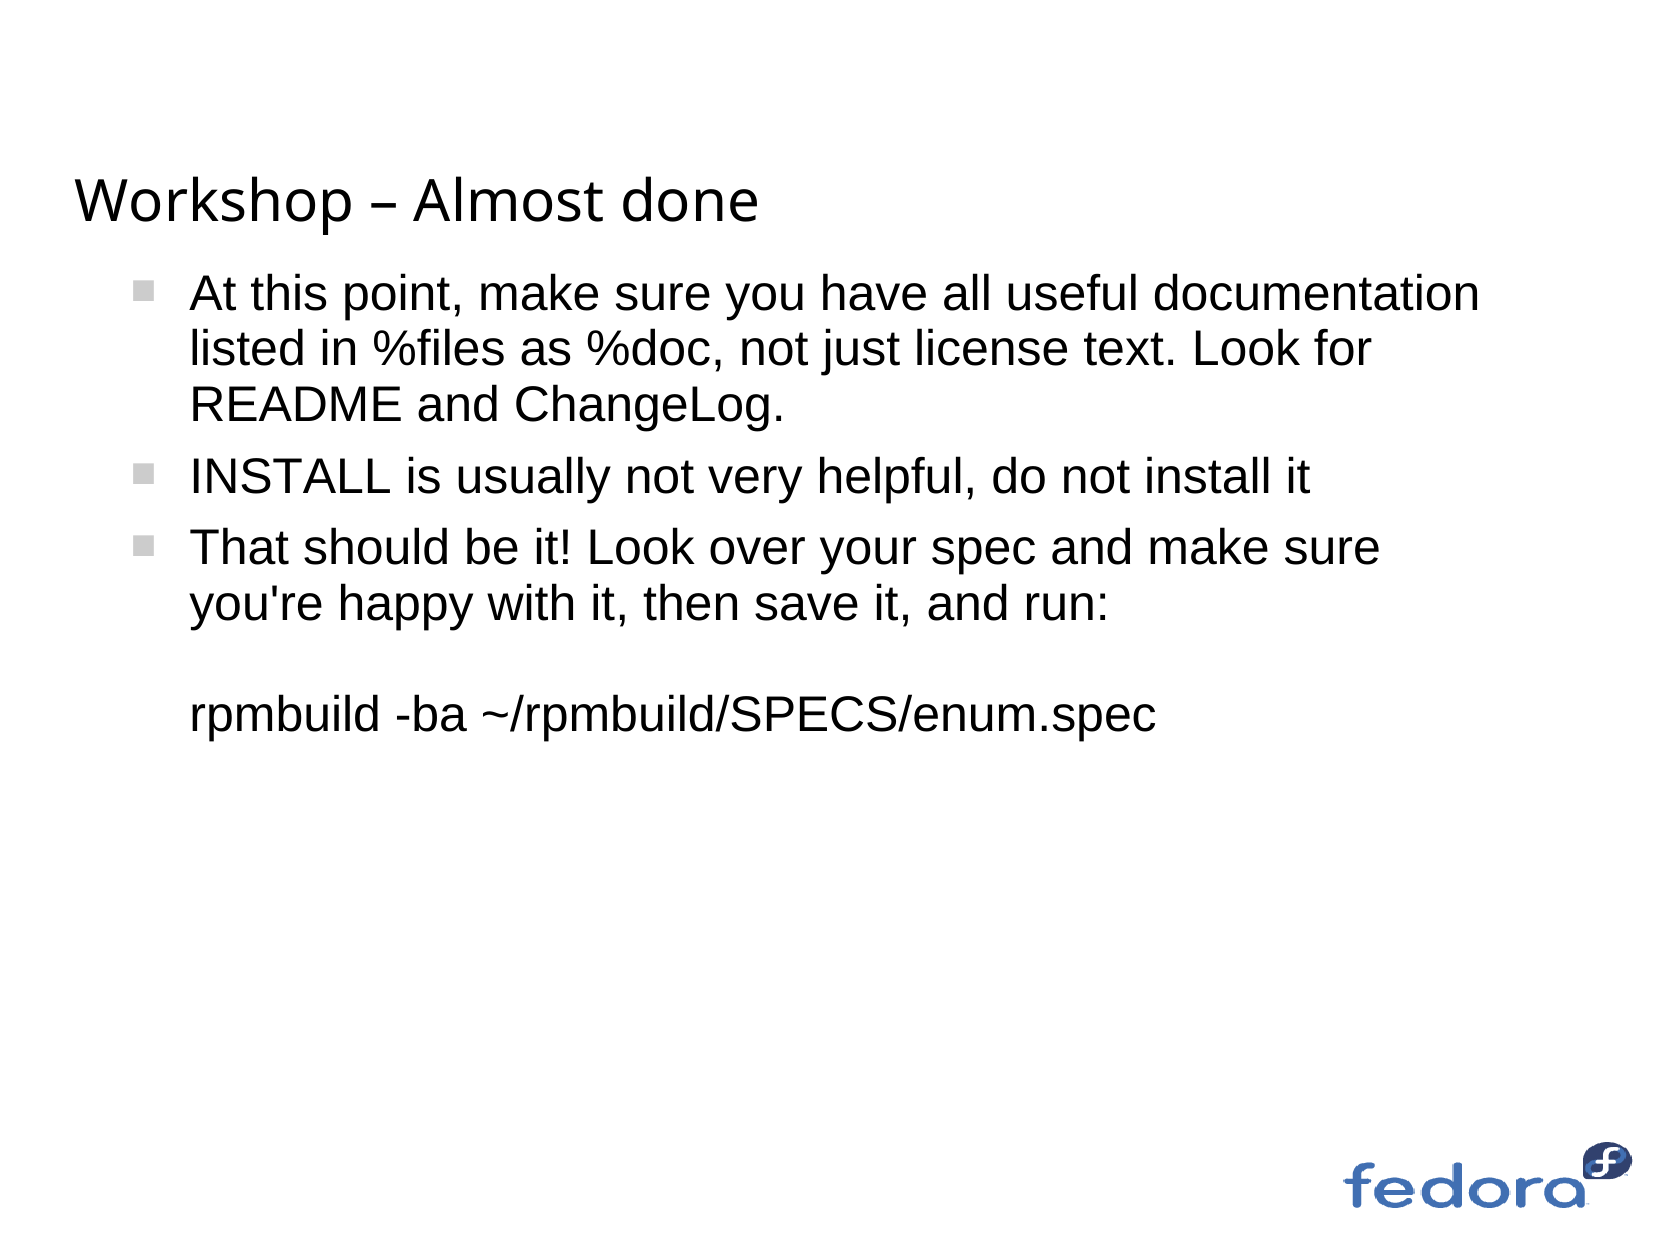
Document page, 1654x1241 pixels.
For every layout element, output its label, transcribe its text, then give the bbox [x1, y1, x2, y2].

picture [1332, 1124, 1651, 1227]
title Workshop – Almost done [74, 140, 1506, 259]
list At this point, make sure you have all useful documentation listed in %files as %doc, not just license text. Look for README and ChangeLog. INSTALL is usually not very helpful, do not install it That should be it! Look over your spec and make sure you're happy with it, then save it, and run: rpmbuild -ba ~/rpmbuild/SPECS/enum.spec [77, 264, 1500, 1174]
